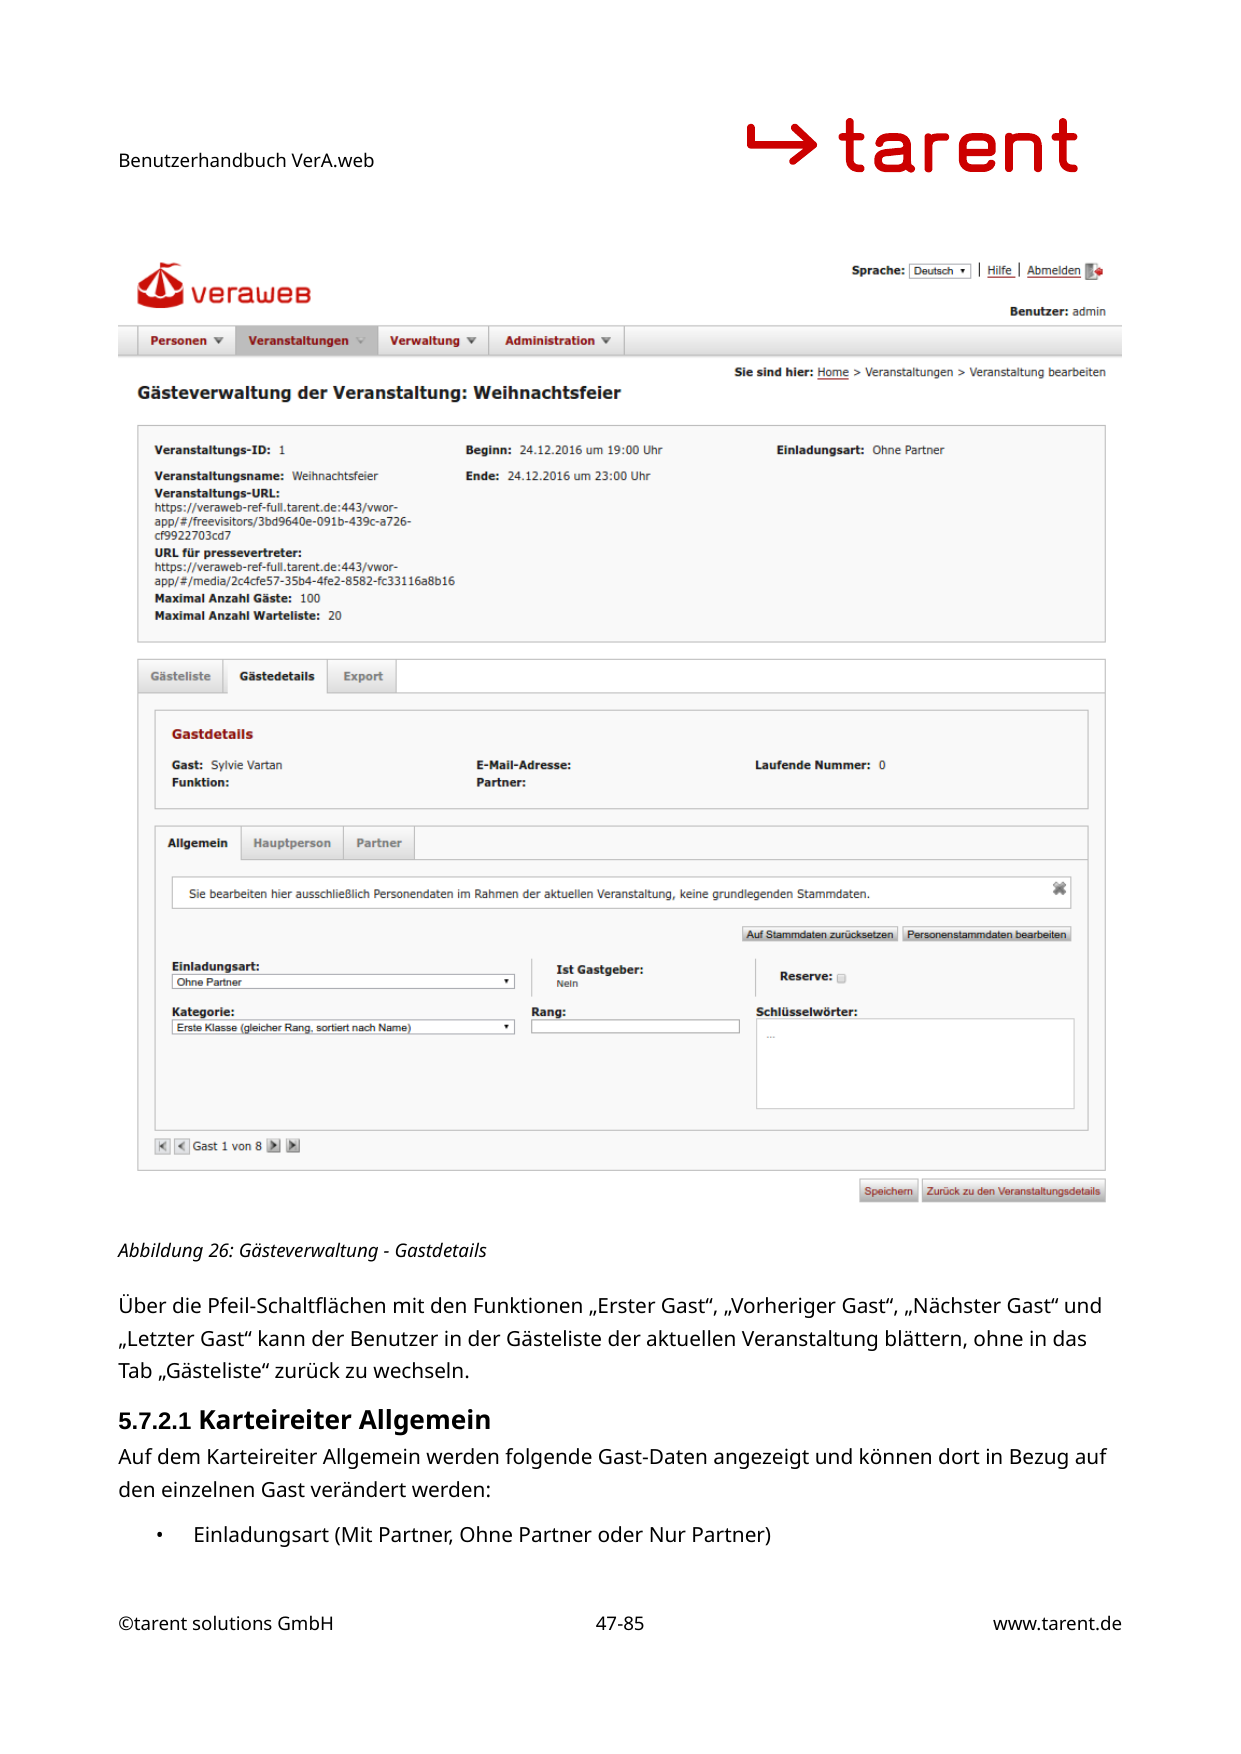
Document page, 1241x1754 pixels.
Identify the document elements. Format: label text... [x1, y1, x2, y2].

picture [118, 255, 1122, 1211]
text Abbildung 26: Gästeverwaltung - Gastdetails [118, 1211, 1122, 1263]
text Auf dem Karteireiter Allgemein werden folgende Gast-Daten angezeigt und können dort in Bezug auf den einzelnen Gast verändert werden: [118, 1442, 1122, 1503]
subtitle Karteireiter Allgemein [118, 1401, 1122, 1437]
text [118, 232, 1122, 255]
text Über die Pfeil-Schaltflächen mit den Funktionen „Erster Gast“, „Vorheriger Gast“, „Nächster Gast“ und „Letzter Gast“ kann der Benutzer in der Gästeliste der aktuellen Veranstaltung blättern, ohne in das Tab „Gästeliste“ zurück zu wechseln. [118, 1263, 1122, 1385]
list Einladungsart (Mit Partner, Ohne Partner oder Nur Partner) [156, 1520, 1122, 1548]
